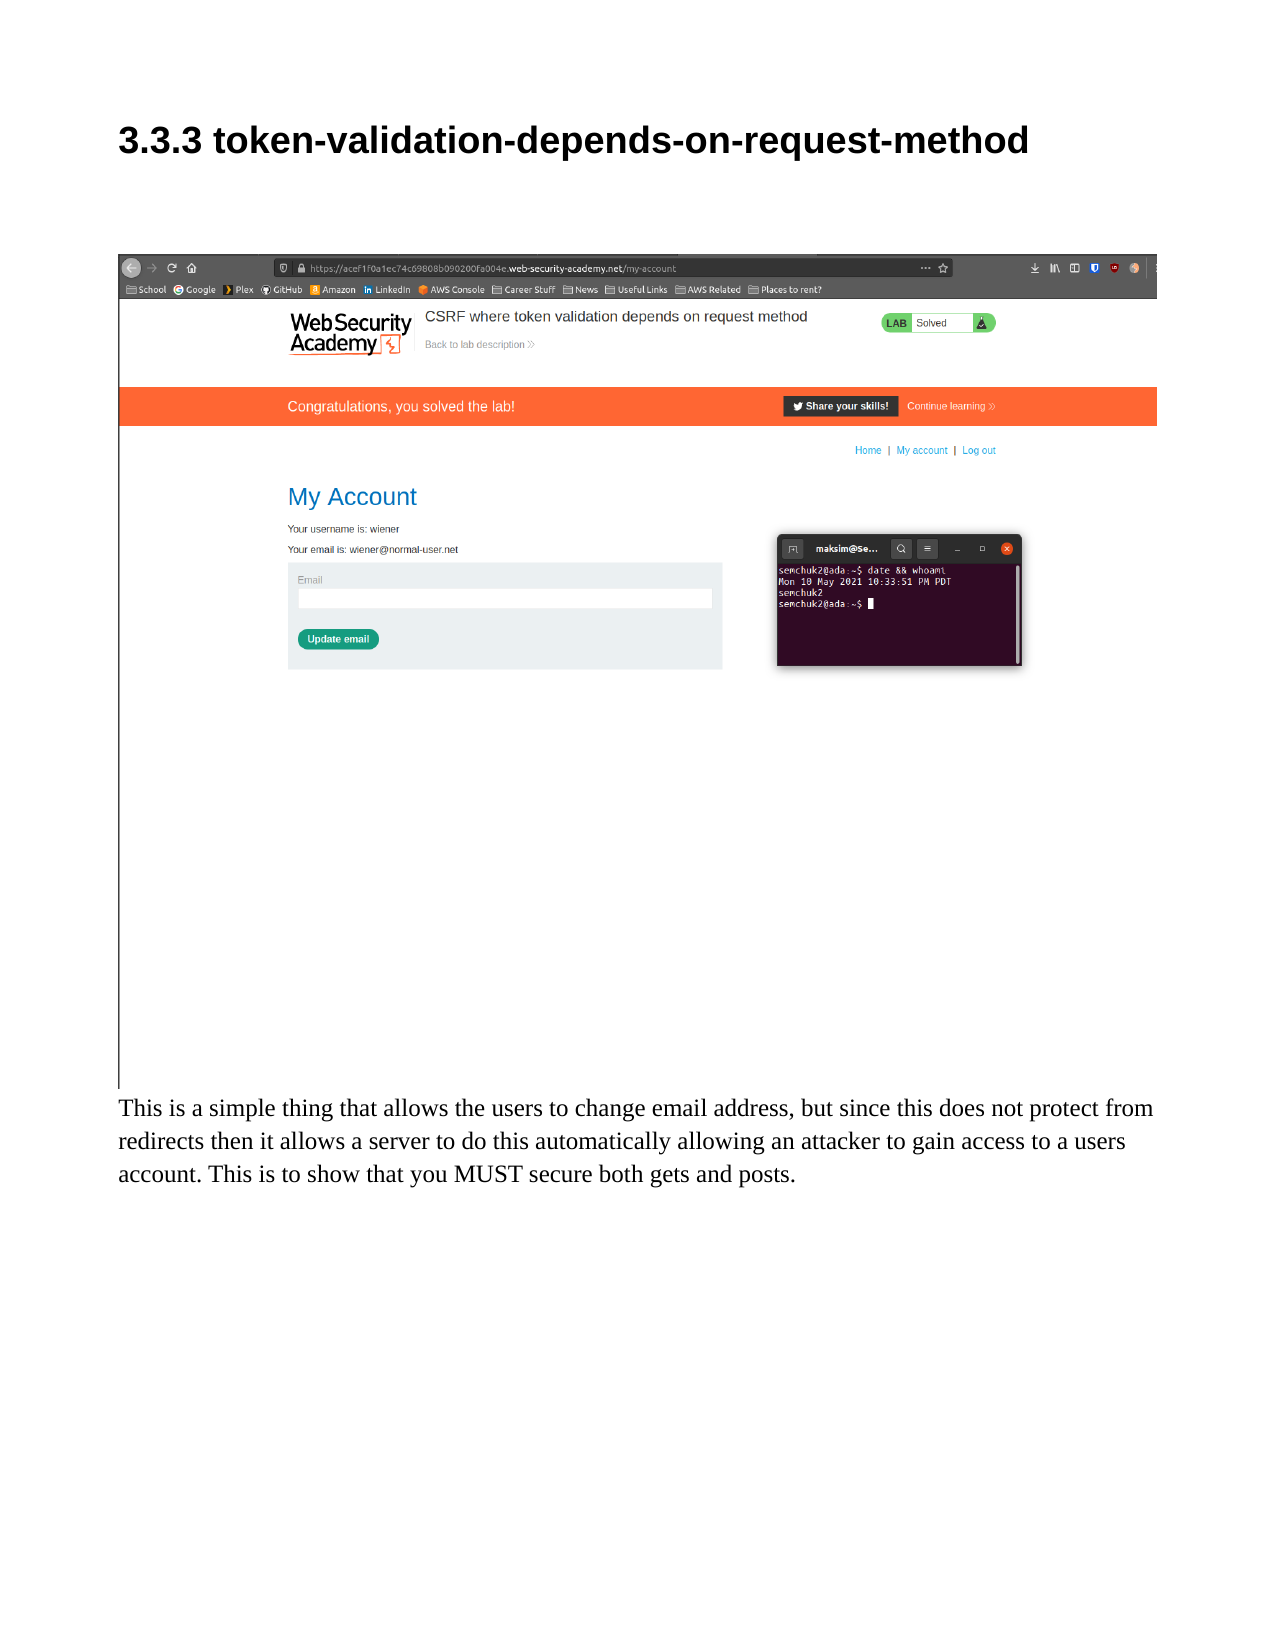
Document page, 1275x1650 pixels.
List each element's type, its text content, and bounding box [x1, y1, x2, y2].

subtitle 3.3.3 token-validation-depends-on-request-method [118, 118, 1157, 162]
text This is a simple thing that allows the users to change email address, but since this does not protect from redirects then it allows a server to do this automatically allowing an attacker to gain access to a users account. This is to show that you MUST secure both gets and posts. [118, 1089, 1157, 1188]
picture [118, 254, 1157, 1089]
